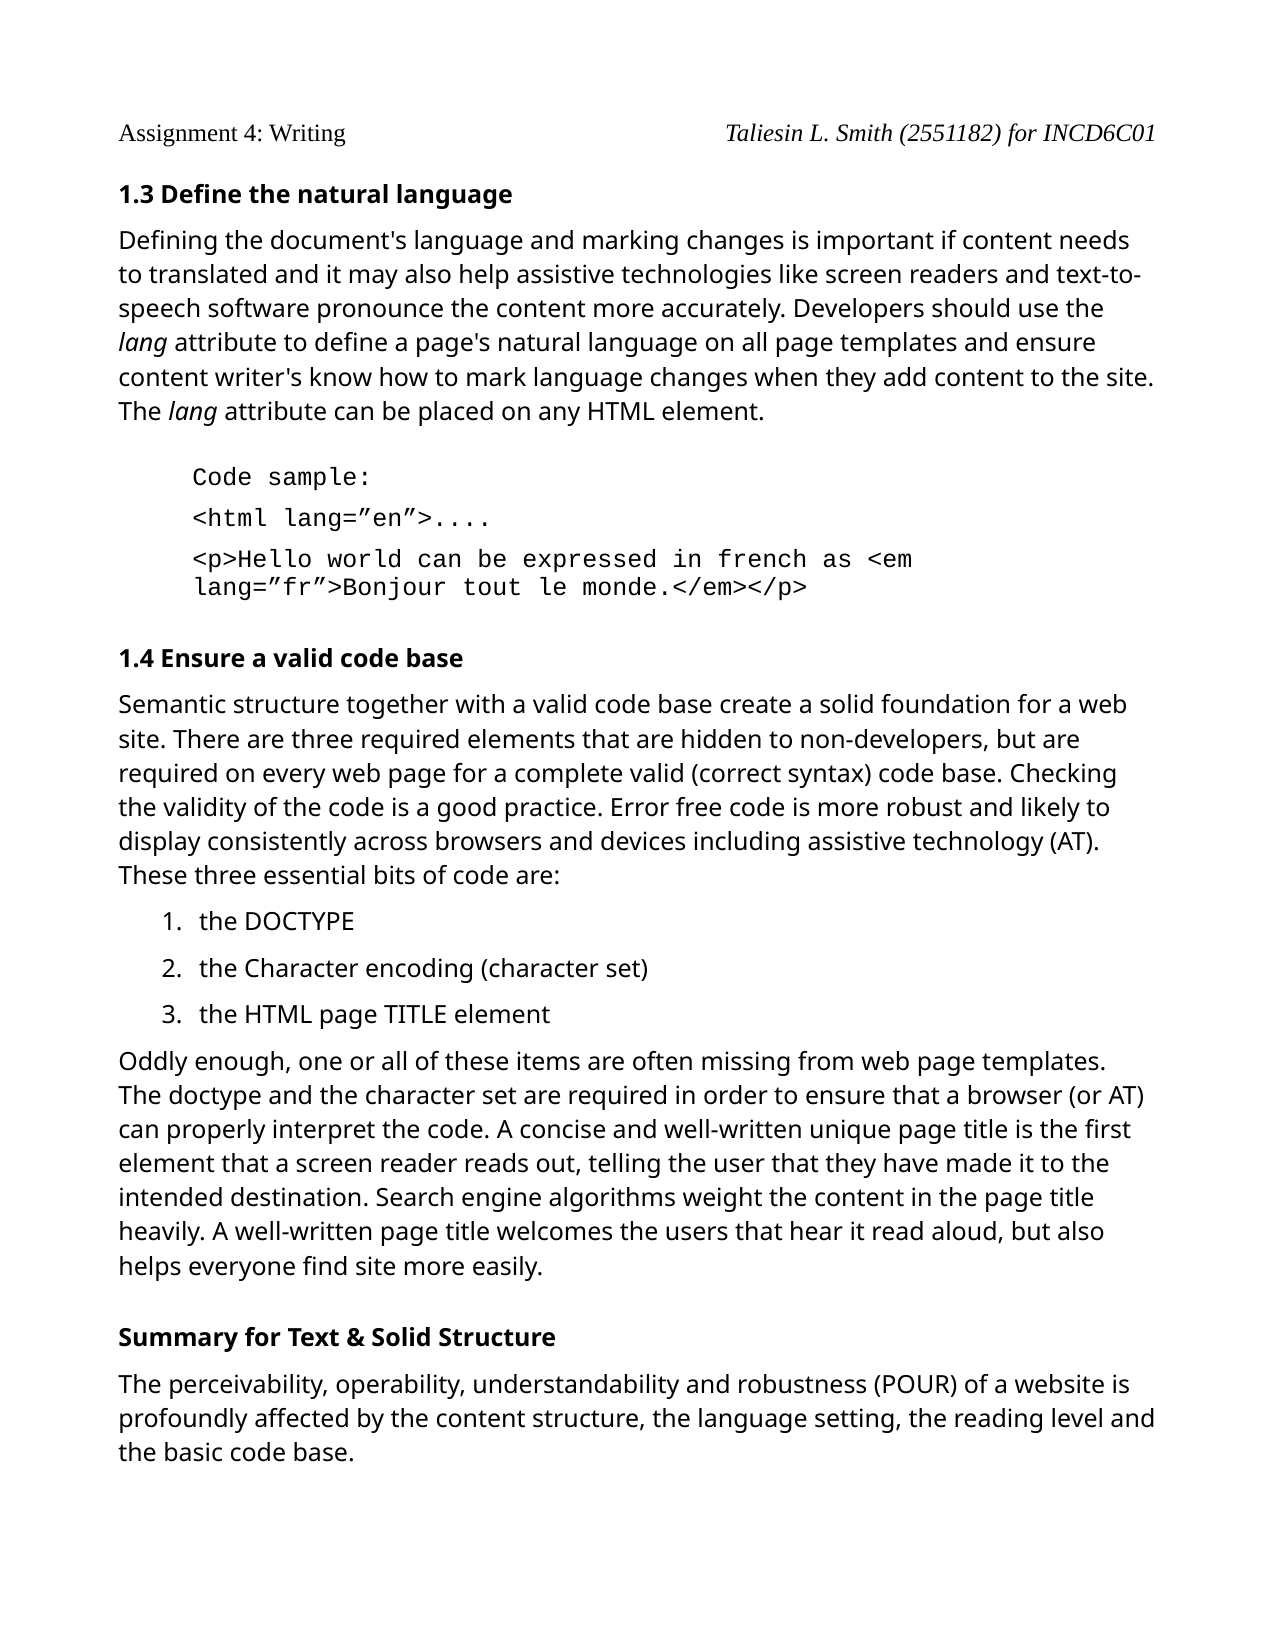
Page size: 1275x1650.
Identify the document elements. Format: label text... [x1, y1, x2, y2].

text Semantic structure together with a valid code base create a solid foundation for a web site. There are three required elements that are hidden to non-developers, but are required on every web page for a complete valid (correct syntax) code base. Checking the validity of the code is a good practice. Error free code is more robust and likely to display consistently across browsers and devices including assistive technology (AT). These three essential bits of code are: [118, 687, 1157, 892]
text <p>Hello world can be expressed in french as <em lang=”fr”>Bonjour tout le monde.</em></p> [192, 546, 1157, 603]
list the DOCTYPE [161, 904, 1157, 938]
subtitle 1.3 Define the natural language [118, 176, 1157, 210]
subtitle Summary for Text & Solid Structure [118, 1320, 1157, 1354]
list the HTML page TITLE element [161, 997, 1157, 1031]
text <html lang=”en”>.... [192, 506, 1157, 534]
subtitle 1.4 Ensure a valid code base [118, 641, 1157, 675]
text Defining the document's language and marking changes is important if content needs to translated and it may also help assistive technologies like screen readers and text-to-speech software pronounce the content more accurately. Developers should use the lang attribute to define a page's natural language on all page templates and ensure content writer's know how to mark language changes when they add content to the site. The lang attribute can be placed on any HTML element. [118, 223, 1157, 427]
list the Character encoding (character set) [161, 951, 1157, 985]
text The perceivability, operability, understandability and robustness (POUR) of a website is profoundly affected by the content structure, the language setting, the reading level and the basic code base. [118, 1366, 1157, 1468]
text Oddly enough, one or all of these items are often missing from web page templates. The doctype and the character set are required in order to ensure that a browser (or AT) can properly interpret the code. A concise and well-written unique page title is the first element that a screen reader reads out, telling the user that they have made it to the intended destination. Search engine algorithms weight the content in the page title heavily. A well-written page title welcomes the users that hear it read aloud, but also helps everyone find site more easily. [118, 1044, 1157, 1282]
subtitle Code sample: [118, 465, 1157, 493]
